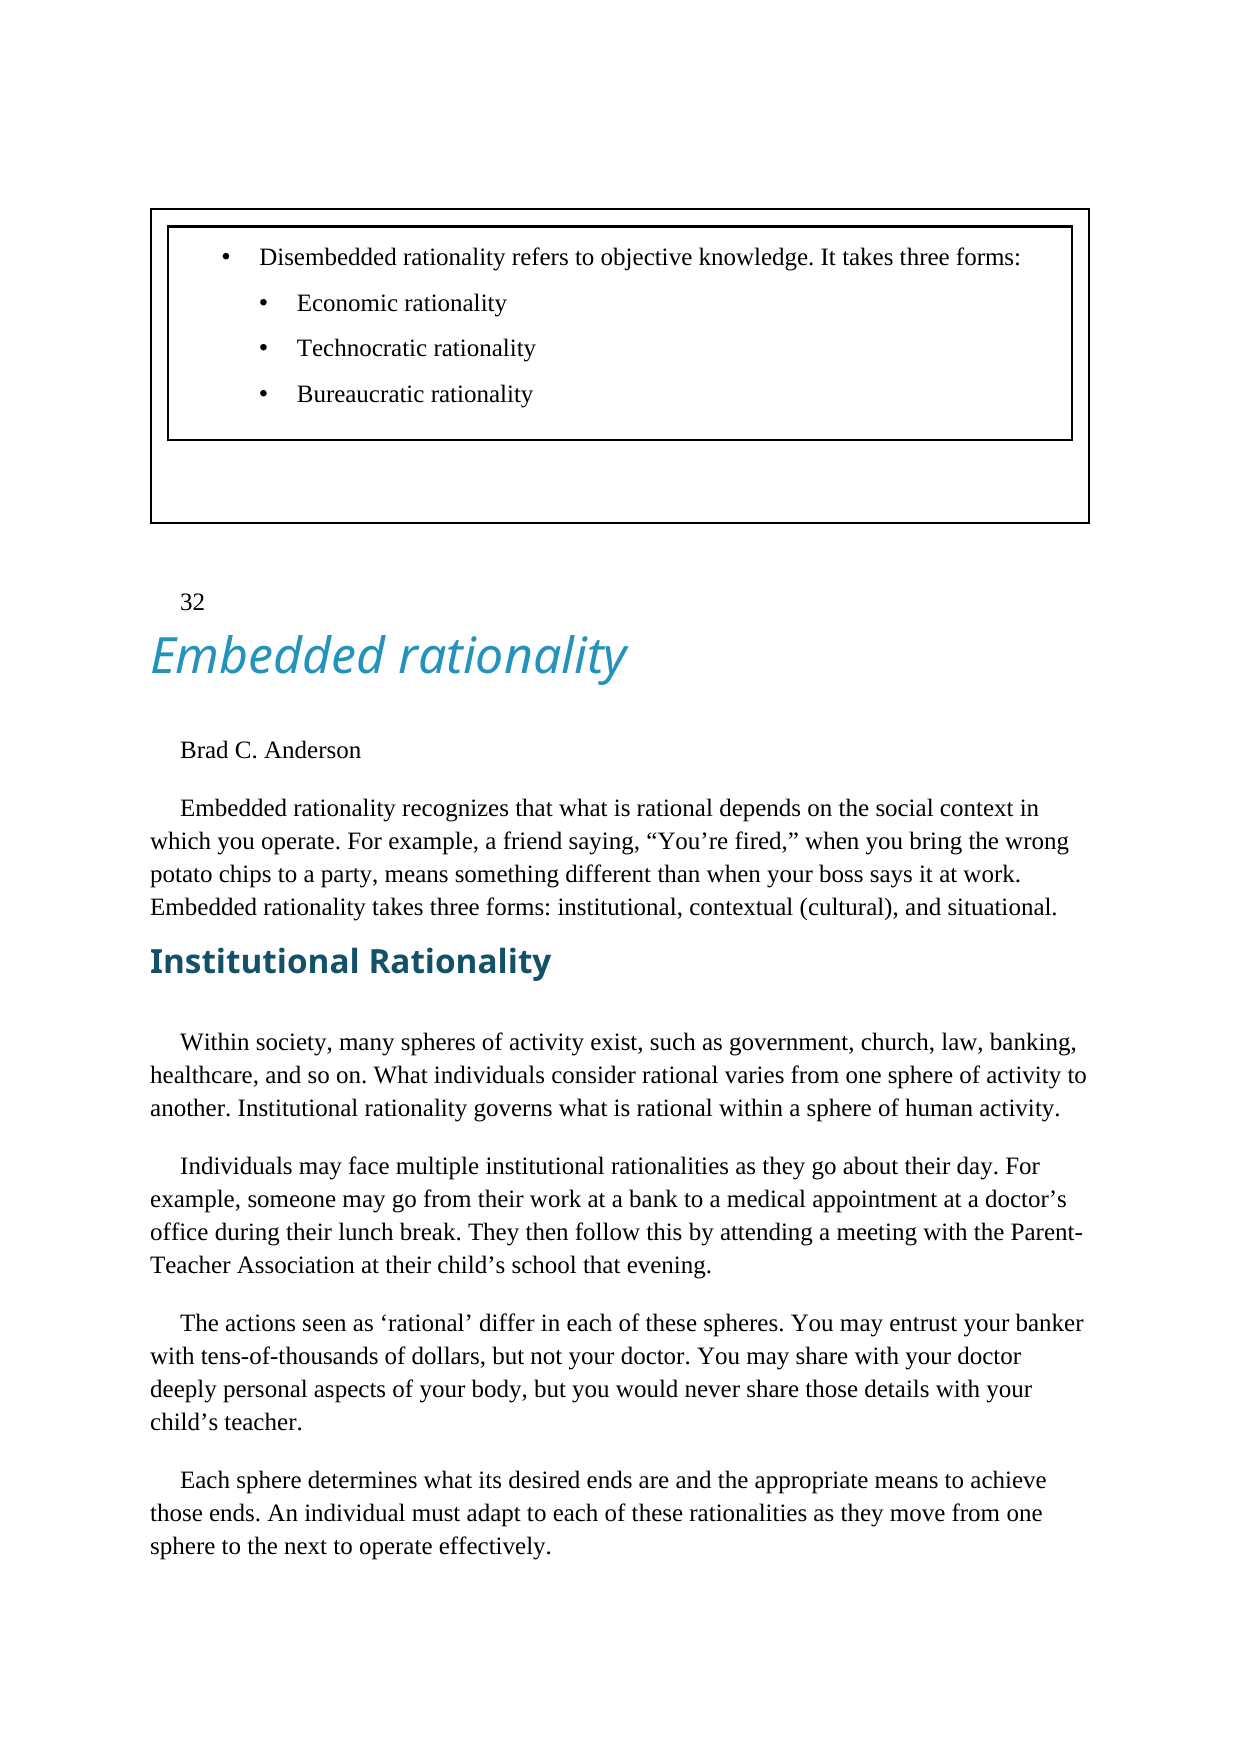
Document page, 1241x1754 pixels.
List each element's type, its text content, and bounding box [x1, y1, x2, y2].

list Bureaucratic rationality [259, 379, 1056, 408]
text Embedded rationality recognizes that what is rational depends on the social context in which you operate. For example, a friend saying, “You’re fired,” when you bring the wrong potato chips to a party, means something different than when your boss says it at work. Embedded rationality takes three forms: institutional, contextual (cultural), and situational. [150, 793, 1090, 921]
list Technocratic rationality [259, 333, 1056, 362]
subtitle Institutional Rationality [150, 938, 1090, 983]
subtitle Embedded rationality [150, 620, 1090, 688]
text Each sphere determines what its desired ends are and the appropriate means to achieve those ends. An individual must adapt to each of these rationalities as they move from one sphere to the next to operate effectively. [150, 1465, 1090, 1560]
text 32 [150, 587, 1090, 615]
text Within society, many spheres of activity exist, such as government, church, law, banking, healthcare, and so on. What individuals consider rational varies from one sphere of activity to another. Institutional rationality governs what is rational within a sphere of human activity. [150, 1027, 1090, 1122]
list Economic rationality [259, 288, 1056, 317]
list Disembedded rationality refers to objective knowledge. It takes three forms: [222, 242, 1056, 271]
text Brad C. Anderson [150, 735, 1090, 764]
text Individuals may face multiple institutional rationalities as they go about their day. For example, someone may go from their work at a bank to a medical appointment at a doctor’s office during their lunch break. They then follow this by attending a meeting with the Parent-Teacher Association at their child’s school that evening. [150, 1151, 1090, 1279]
text The actions seen as ‘rational’ differ in each of these spheres. You may entrust your banker with tens-of-thousands of dollars, but not your doctor. You may share with your doctor deeply personal aspects of your body, but you would never share those details with your child’s teacher. [150, 1308, 1090, 1436]
